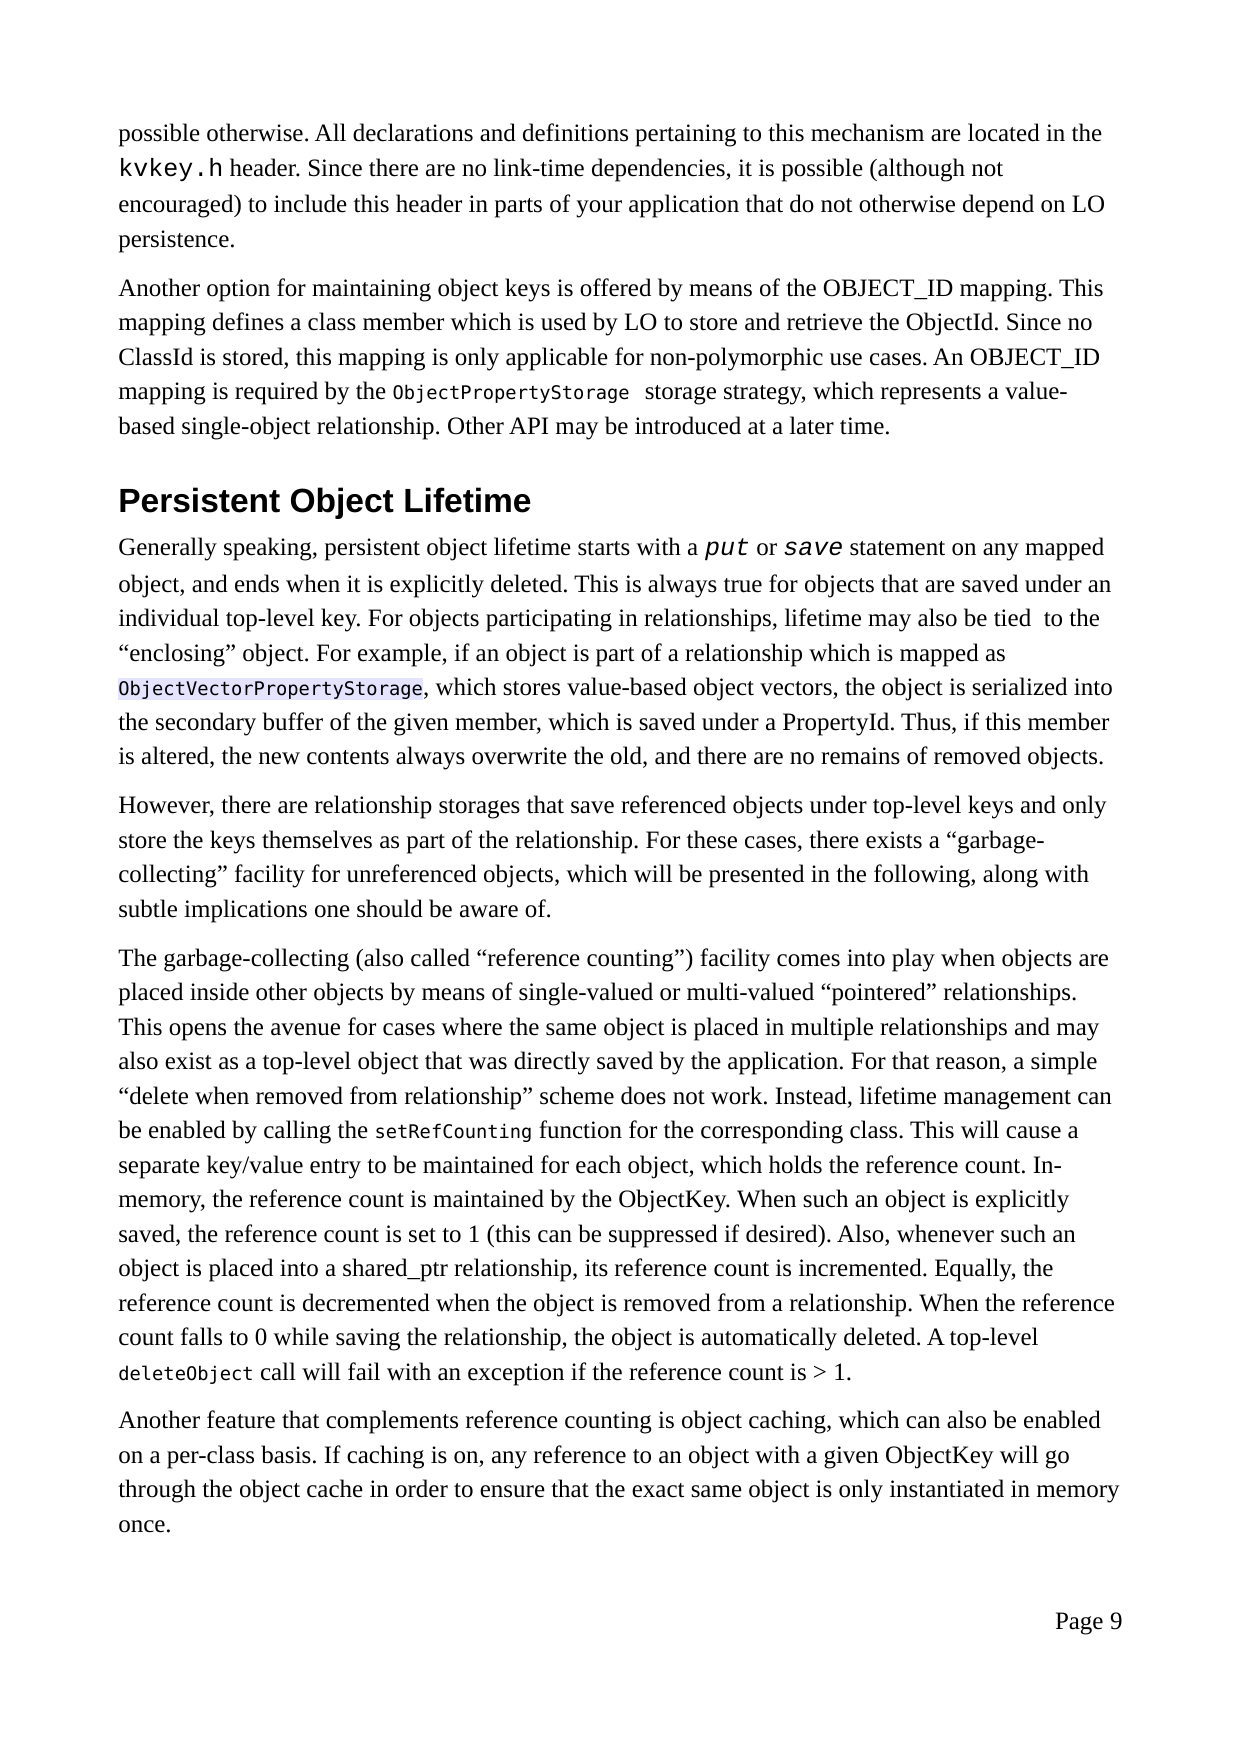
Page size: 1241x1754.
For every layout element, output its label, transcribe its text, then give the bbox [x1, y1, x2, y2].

text The garbage-collecting (also called “reference counting”) facility comes into play when objects are placed inside other objects by means of single-valued or multi-valued “pointered” relationships. This opens the avenue for cases where the same object is placed in multiple relationships and may also exist as a top-level object that was directly saved by the application. For that reason, a simple “delete when removed from relationship” scheme does not work. Instead, lifetime management can be enabled by calling the setRefCounting function for the corresponding class. This will cause a separate key/value entry to be maintained for each object, which holds the reference count. In-memory, the reference count is maintained by the ObjectKey. When such an object is explicitly saved, the reference count is set to 1 (this can be suppressed if desired). Also, whenever such an object is placed into a shared_ptr relationship, its reference count is incremented. Equally, the reference count is decremented when the object is removed from a relationship. When the reference count falls to 0 while saving the relationship, the object is automatically deleted. A top-level deleteObject call will fail with an exception if the reference count is > 1. [118, 943, 1122, 1385]
subtitle Persistent Object Lifetime [118, 481, 1122, 520]
text Another option for maintaining object keys is offered by means of the OBJECT_ID mapping. This mapping defines a class member which is used by LO to store and retrieve the ObjectId. Since no ClassId is stored, this mapping is only applicable for non-polymorphic use cases. An OBJECT_ID mapping is required by the ObjectPropertyStorage storage strategy, which represents a value-based single-object relationship. Other API may be introduced at a later time. [118, 273, 1122, 440]
text However, there are relationship storages that save referenced objects under top-level keys and only store the keys themselves as part of the relationship. For these cases, there exists a “garbage-collecting” facility for unreferenced objects, which will be presented in the following, along with subtle implications one should be aware of. [118, 790, 1122, 922]
text Generally speaking, persistent object lifetime starts with a put or save statement on any mapped object, and ends when it is explicitly deleted. This is always true for objects that are saved under an individual top-level key. For objects participating in relationships, lifetime may also be tied to the “enclosing” object. For example, if an object is part of a relationship which is mapped as ObjectVectorPropertyStorage, which stores value-based object vectors, the object is serialized into the secondary buffer of the given member, which is saved under a PropertyId. Thus, if this member is altered, the new contents always overwrite the old, and there are no remains of removed objects. [118, 532, 1122, 770]
text Another feature that complements reference counting is object caching, which can also be enabled on a per-class basis. If caching is on, any reference to an object with a given ObjectKey will go through the object cache in order to ensure that the exact same object is only instantiated in memory once. [118, 1406, 1122, 1538]
text possible otherwise. All declarations and definitions pertaining to this mechanism are located in the kvkey.h header. Since there are no link-time dependencies, it is possible (although not encouraged) to include this header in parts of your application that do not otherwise depend on LO persistence. [118, 118, 1122, 252]
